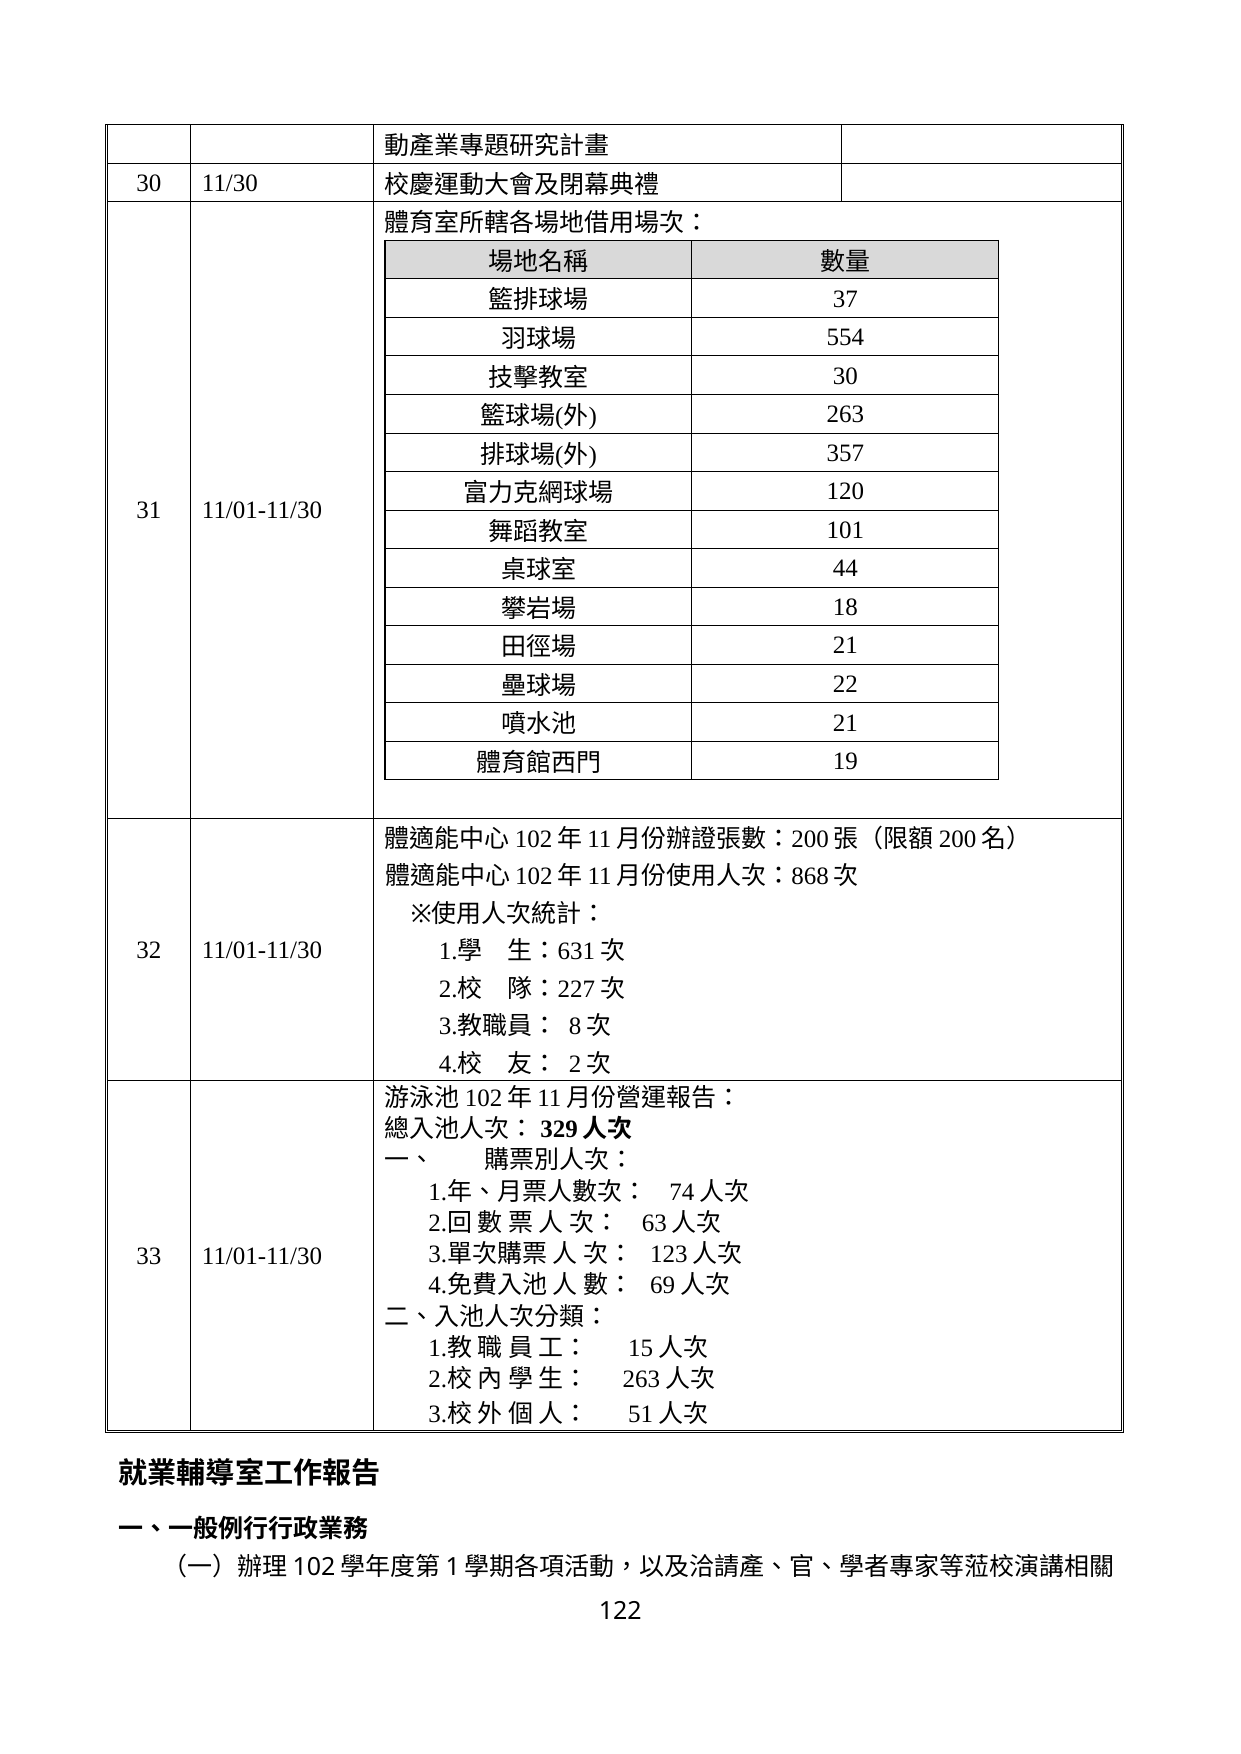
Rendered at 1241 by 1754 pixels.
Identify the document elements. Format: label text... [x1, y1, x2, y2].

table_cell 30 [692, 356, 998, 394]
table_cell 357 [692, 434, 998, 471]
table_cell 噴水池 [386, 703, 691, 741]
table_cell [108, 125, 190, 163]
table_cell [842, 164, 1121, 201]
table_cell 18 [692, 588, 998, 625]
text 一、一般例行行政業務 [118, 1508, 1122, 1546]
table_cell 體育室所轄各場地借用場次： [374, 202, 1121, 818]
table_cell 101 [692, 511, 998, 548]
table_cell 壘球場 [386, 665, 691, 702]
table_cell 田徑場 [386, 626, 691, 664]
text 就業輔導室工作報告 [118, 1433, 1122, 1508]
table_cell 22 [692, 665, 998, 702]
table_cell 33 [108, 1081, 190, 1430]
table_cell 校慶運動大會及閉幕典禮 [374, 164, 841, 201]
table_cell 11/01-11/30 [191, 202, 373, 818]
table_header 數量 [692, 241, 998, 278]
table_cell [842, 125, 1121, 163]
text （一）辦理102學年度第1學期各項活動，以及洽請產、官、學者專家等蒞校演講相關 [162, 1546, 1122, 1583]
table_cell 游泳池102年11月份營運報告： 總入池人次： 329人次 購票別人次： 1.年、月票人數次： 74人次 2.回 數 票 人 次： 63人次 3.單次購票 人 次： 123人次 4.免費入池 人 數： 69人次 二、入池人次分類： 1.教 職 員 工： 15人次 2.校 內 學 生： 263人次 3.校 外 個 人： 51人次 [374, 1081, 1121, 1430]
table_cell 籃球場(外) [386, 395, 691, 432]
table_cell 體育館西門 [386, 742, 691, 779]
table_cell 舞蹈教室 [386, 511, 691, 548]
table_cell 技擊教室 [386, 356, 691, 394]
table_cell 11/01-11/30 [191, 1081, 373, 1430]
table_cell 554 [692, 318, 998, 355]
table_cell 籃排球場 [386, 279, 691, 317]
table_cell 31 [108, 202, 190, 818]
table_header 場地名稱 [386, 241, 691, 278]
table_cell 體適能中心102年11月份辦證張數：200張（限額200名） 體適能中心102年11月份使用人次：868次 ※使用人次統計： 1.學 生：631次 2.校 隊：227次 3.教職員： 8次 4.校 友： 2次 [374, 819, 1121, 1080]
table_cell 37 [692, 279, 998, 317]
table_cell 11/01-11/30 [191, 819, 373, 1080]
table_cell 30 [108, 164, 190, 201]
table_cell 攀岩場 [386, 588, 691, 625]
table_cell 羽球場 [386, 318, 691, 355]
table_cell 富力克網球場 [386, 472, 691, 509]
table_cell 排球場(外) [386, 434, 691, 471]
table_cell 44 [692, 549, 998, 587]
table_cell [191, 125, 373, 163]
table_cell 19 [692, 742, 998, 779]
table_cell 21 [692, 626, 998, 664]
table_cell 動產業專題研究計畫 [374, 125, 841, 163]
table_cell 32 [108, 819, 190, 1080]
table_cell 11/30 [191, 164, 373, 201]
table_cell 桌球室 [386, 549, 691, 587]
table_cell 21 [692, 703, 998, 741]
table_cell 263 [692, 395, 998, 432]
table_cell 120 [692, 472, 998, 509]
